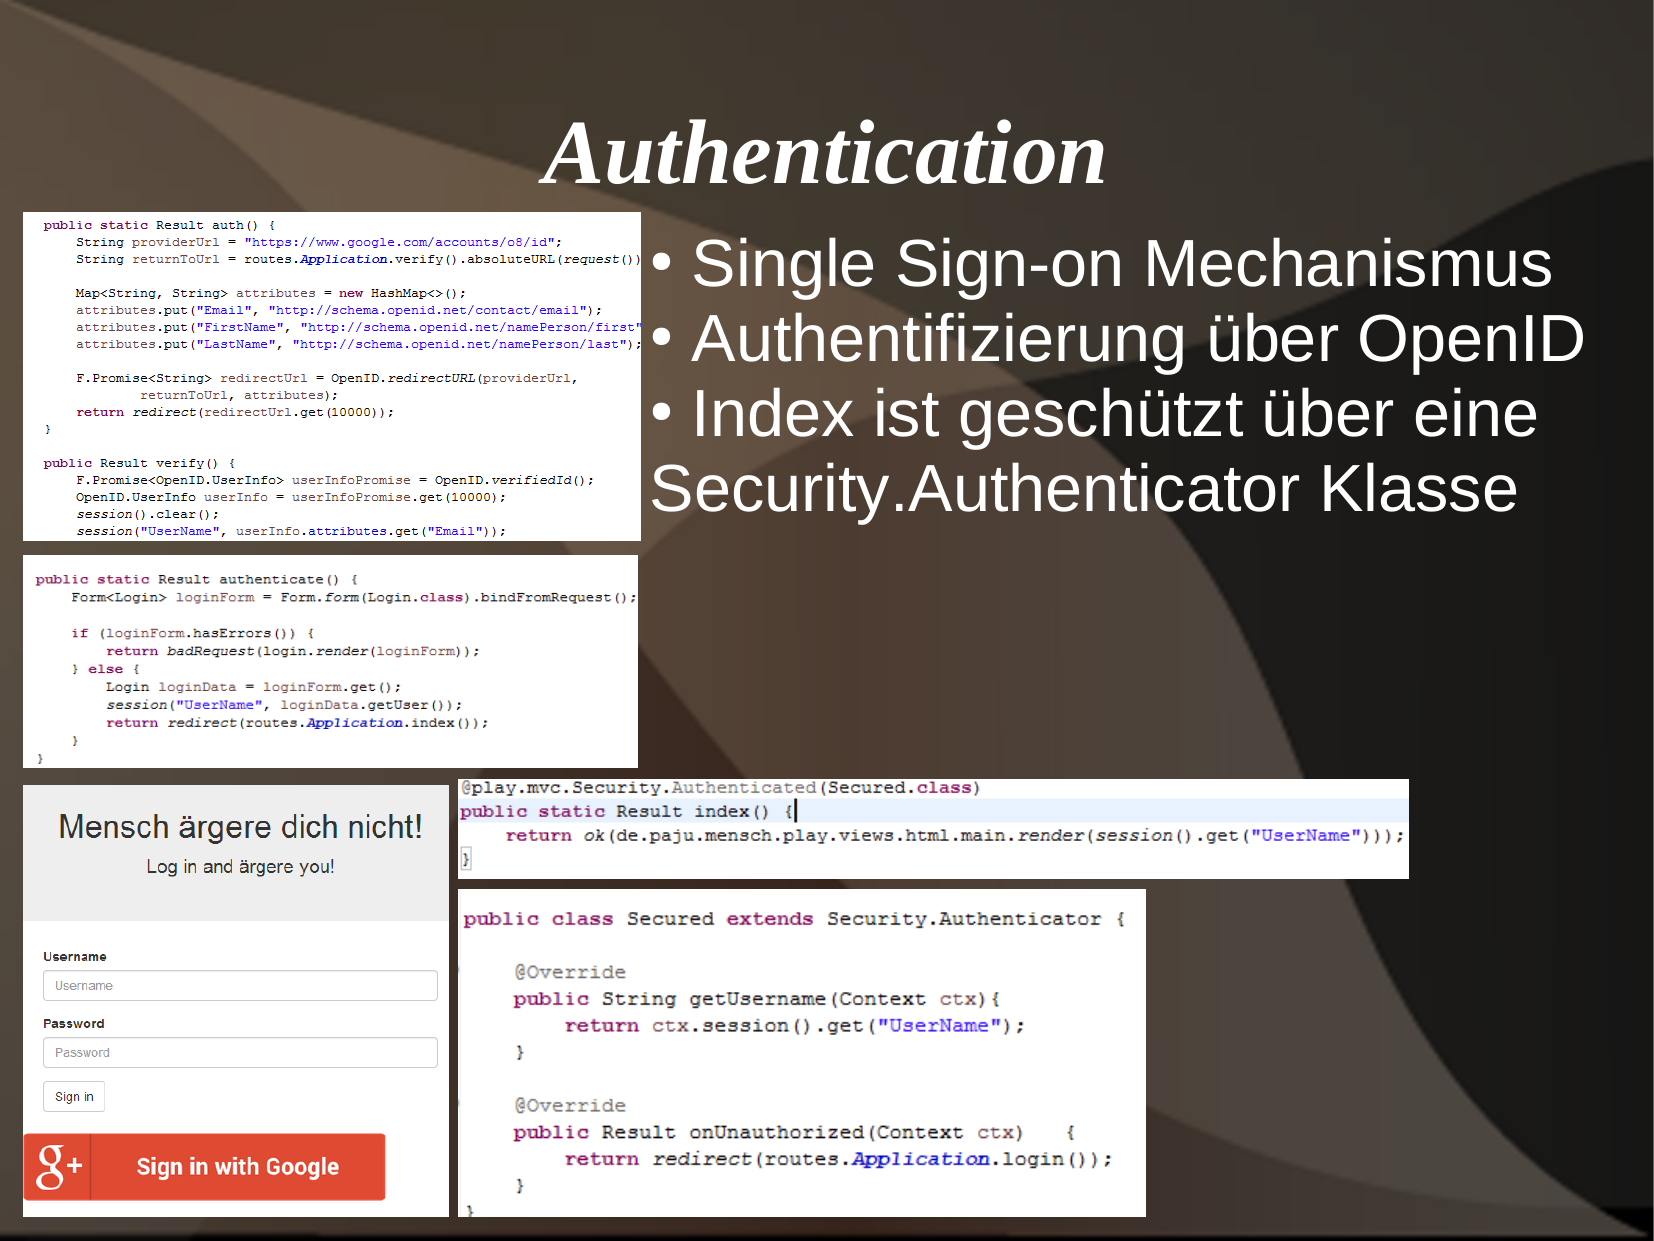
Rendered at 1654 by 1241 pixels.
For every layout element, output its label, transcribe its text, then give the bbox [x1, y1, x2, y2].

title Authentication [82, 49, 1571, 257]
picture [0, 0, 1654, 1241]
subtitle Single Sign-on Mechanismus Authentifizierung über OpenID Index ist geschützt über eine Security.Authenticator Klasse [649, 226, 1654, 792]
